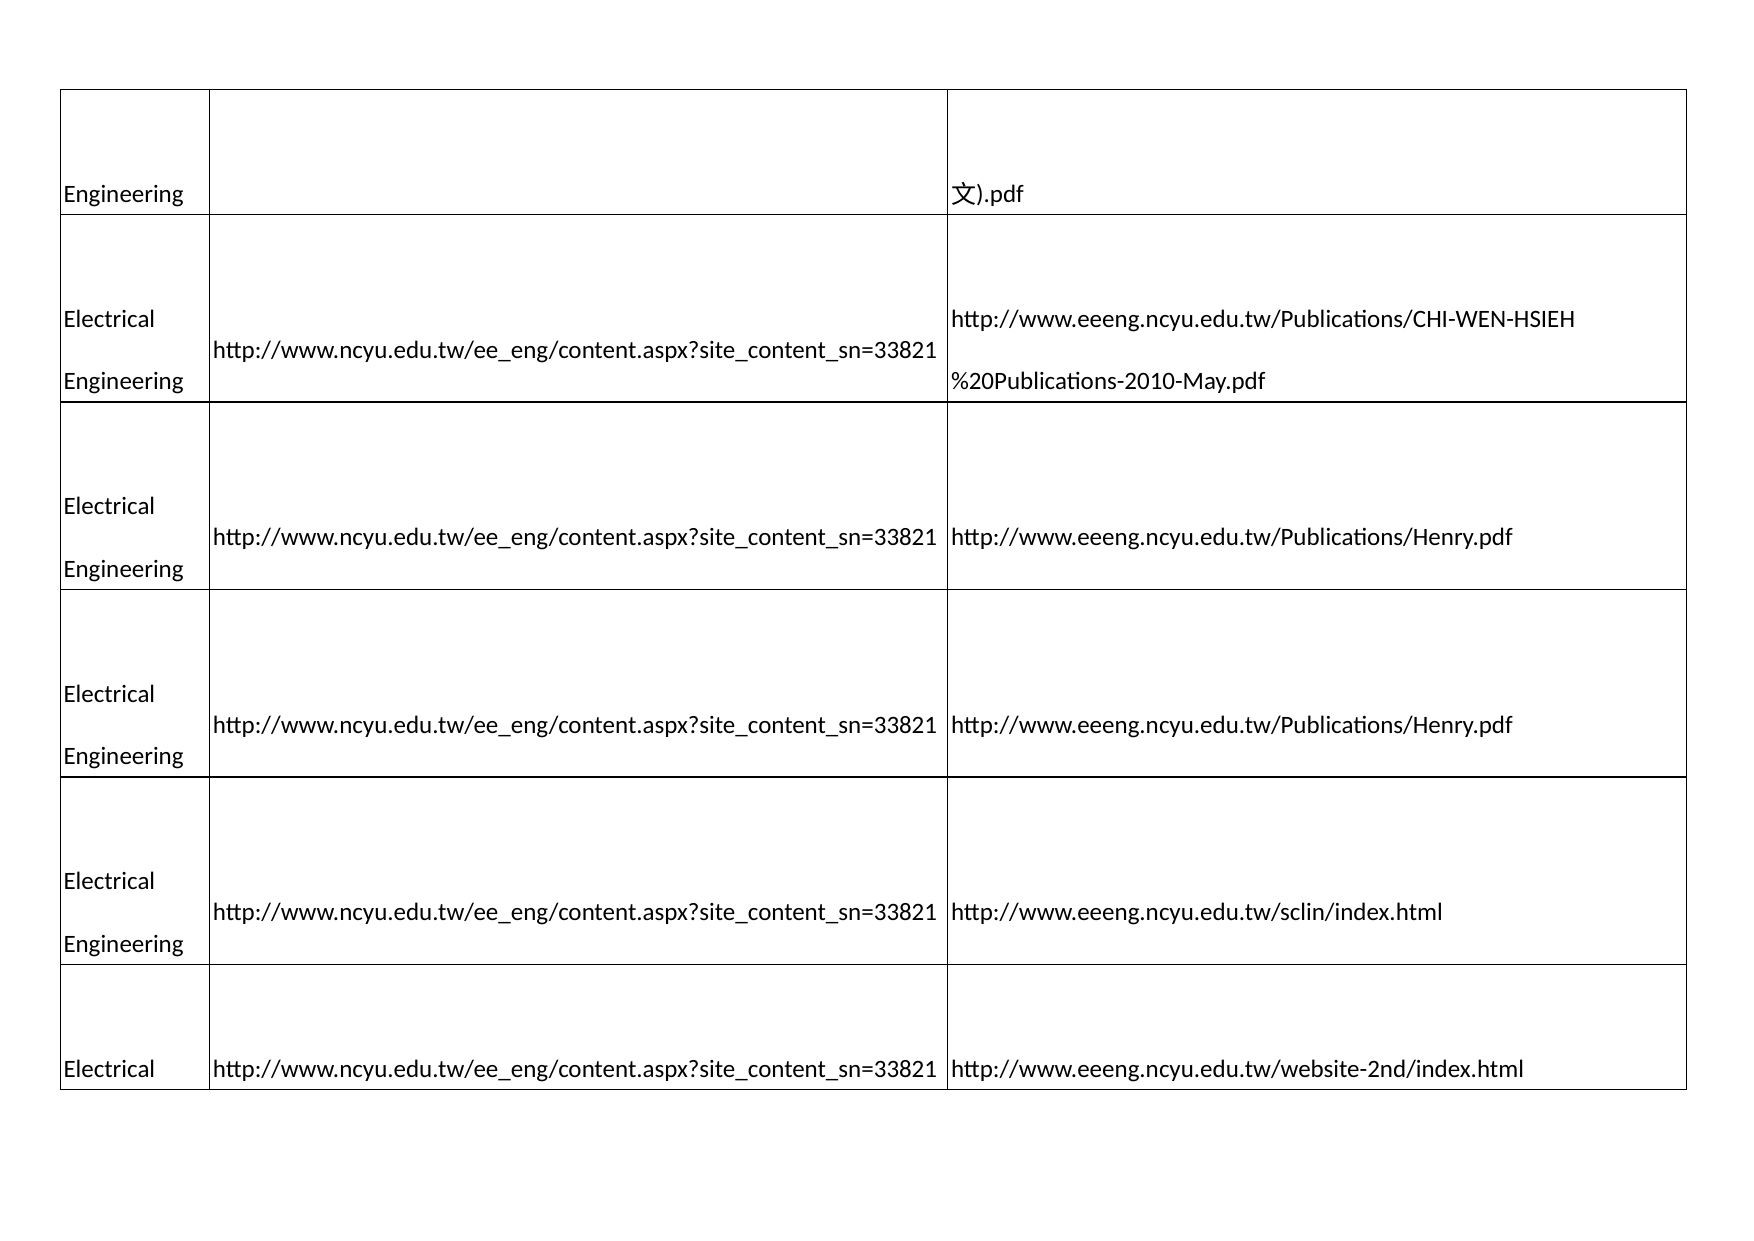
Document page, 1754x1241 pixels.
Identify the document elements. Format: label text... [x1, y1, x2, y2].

table_cell 文).pdf [948, 90, 1686, 214]
table_cell Electrical Engineering [61, 590, 209, 776]
table_cell [210, 90, 947, 214]
table_cell http://www.ncyu.edu.tw/ee_eng/content.aspx?site_content_sn=33821 [210, 590, 947, 776]
table_cell http://www.eeeng.ncyu.edu.tw/sclin/index.html [948, 778, 1686, 964]
table_cell Electrical Engineering [61, 403, 209, 589]
table_cell http://www.ncyu.edu.tw/ee_eng/content.aspx?site_content_sn=33821 [210, 403, 947, 589]
table_cell Electrical Engineering [61, 215, 209, 401]
table_cell http://www.eeeng.ncyu.edu.tw/Publications/Henry.pdf [948, 590, 1686, 776]
table_cell http://www.eeeng.ncyu.edu.tw/Publications/CHI-WEN-HSIEH%20Publications-2010-May.pdf [948, 215, 1686, 401]
table_cell Engineering [61, 90, 209, 214]
table_cell http://www.eeeng.ncyu.edu.tw/Publications/Henry.pdf [948, 403, 1686, 589]
table_cell http://www.eeeng.ncyu.edu.tw/website-2nd/index.html [948, 965, 1686, 1089]
table_cell http://www.ncyu.edu.tw/ee_eng/content.aspx?site_content_sn=33821 [210, 778, 947, 964]
table_cell http://www.ncyu.edu.tw/ee_eng/content.aspx?site_content_sn=33821 [210, 215, 947, 401]
table_cell Electrical [61, 965, 209, 1089]
table_cell http://www.ncyu.edu.tw/ee_eng/content.aspx?site_content_sn=33821 [210, 965, 947, 1089]
table_cell Electrical Engineering [61, 778, 209, 964]
